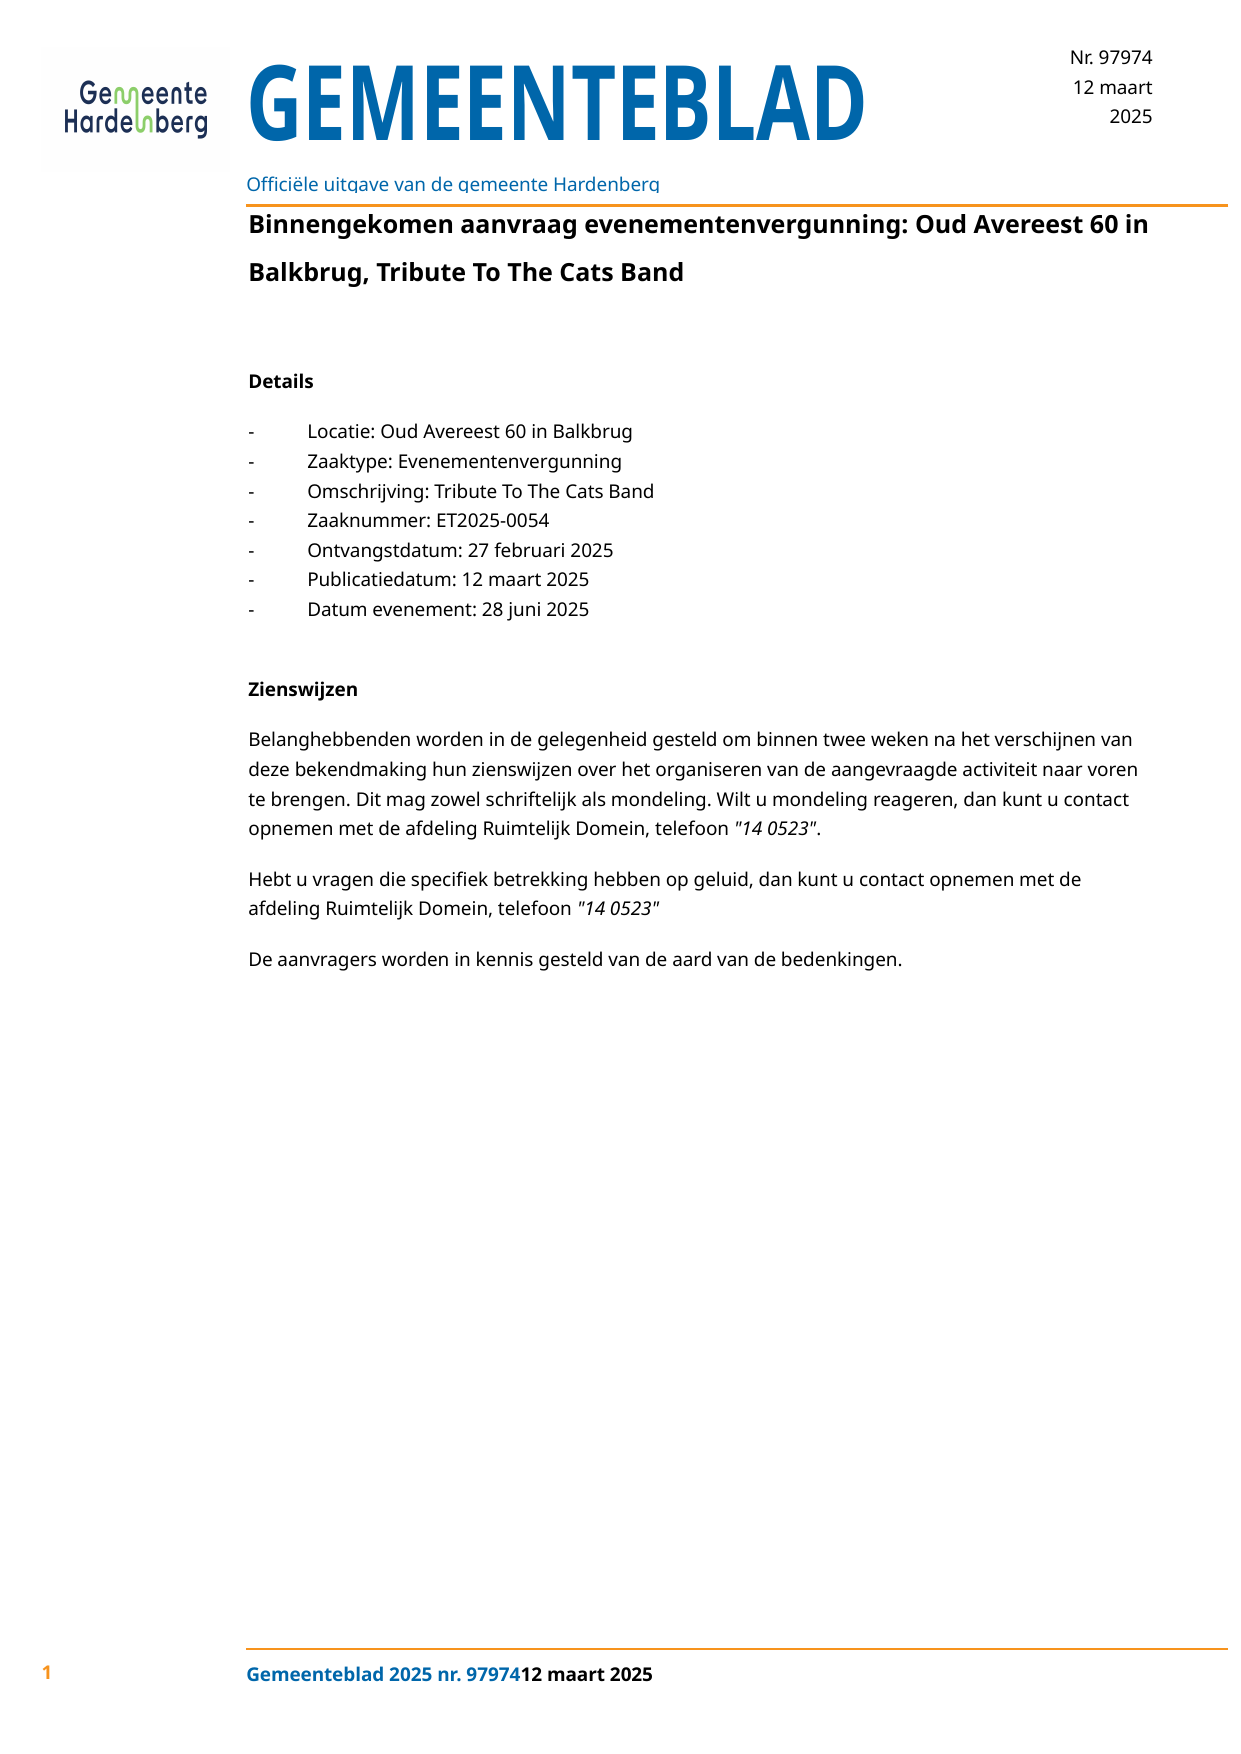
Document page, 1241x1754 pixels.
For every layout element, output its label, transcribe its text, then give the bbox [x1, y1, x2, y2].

list Ontvangstdatum: 27 februari 2025 [248, 537, 1152, 563]
list Publicatiedatum: 12 maart 2025 [248, 567, 1152, 592]
list Zaaknummer: ET2025-0054 [248, 507, 1152, 533]
text De aanvragers worden in kennis gesteld van de aard van de bedenkingen. [248, 946, 1152, 972]
list Locatie: Oud Avereest 60 in Balkbrug [248, 419, 1152, 444]
text Zienswijzen [248, 676, 1152, 702]
text Belanghebbenden worden in de gelegenheid gesteld om binnen twee weken na het verschijnen van deze bekendmaking hun zienswijzen over het organiseren van de aangevraagde activiteit naar voren te brengen. Dit mag zowel schriftelijk als mondeling. Wilt u mondeling reageren, dan kunt u contact opnemen met de afdeling Ruimtelijk Domein, telefoon "14 0523". [248, 727, 1152, 841]
text Binnengekomen aanvraag evenementenvergunning: Oud Avereest 60 in Balkbrug, Tribute To The Cats Band [248, 207, 1152, 288]
picture [41, 47, 231, 172]
list Zaaktype: Evenementenvergunning [248, 448, 1152, 474]
list Datum evenement: 28 juni 2025 [248, 596, 1152, 622]
text Details [248, 368, 1152, 394]
text Hebt u vragen die specifiek betrekking hebben op geluid, dan kunt u contact opnemen met de afdeling Ruimtelijk Domein, telefoon "14 0523" [248, 866, 1152, 921]
list Omschrijving: Tribute To The Cats Band [248, 478, 1152, 504]
